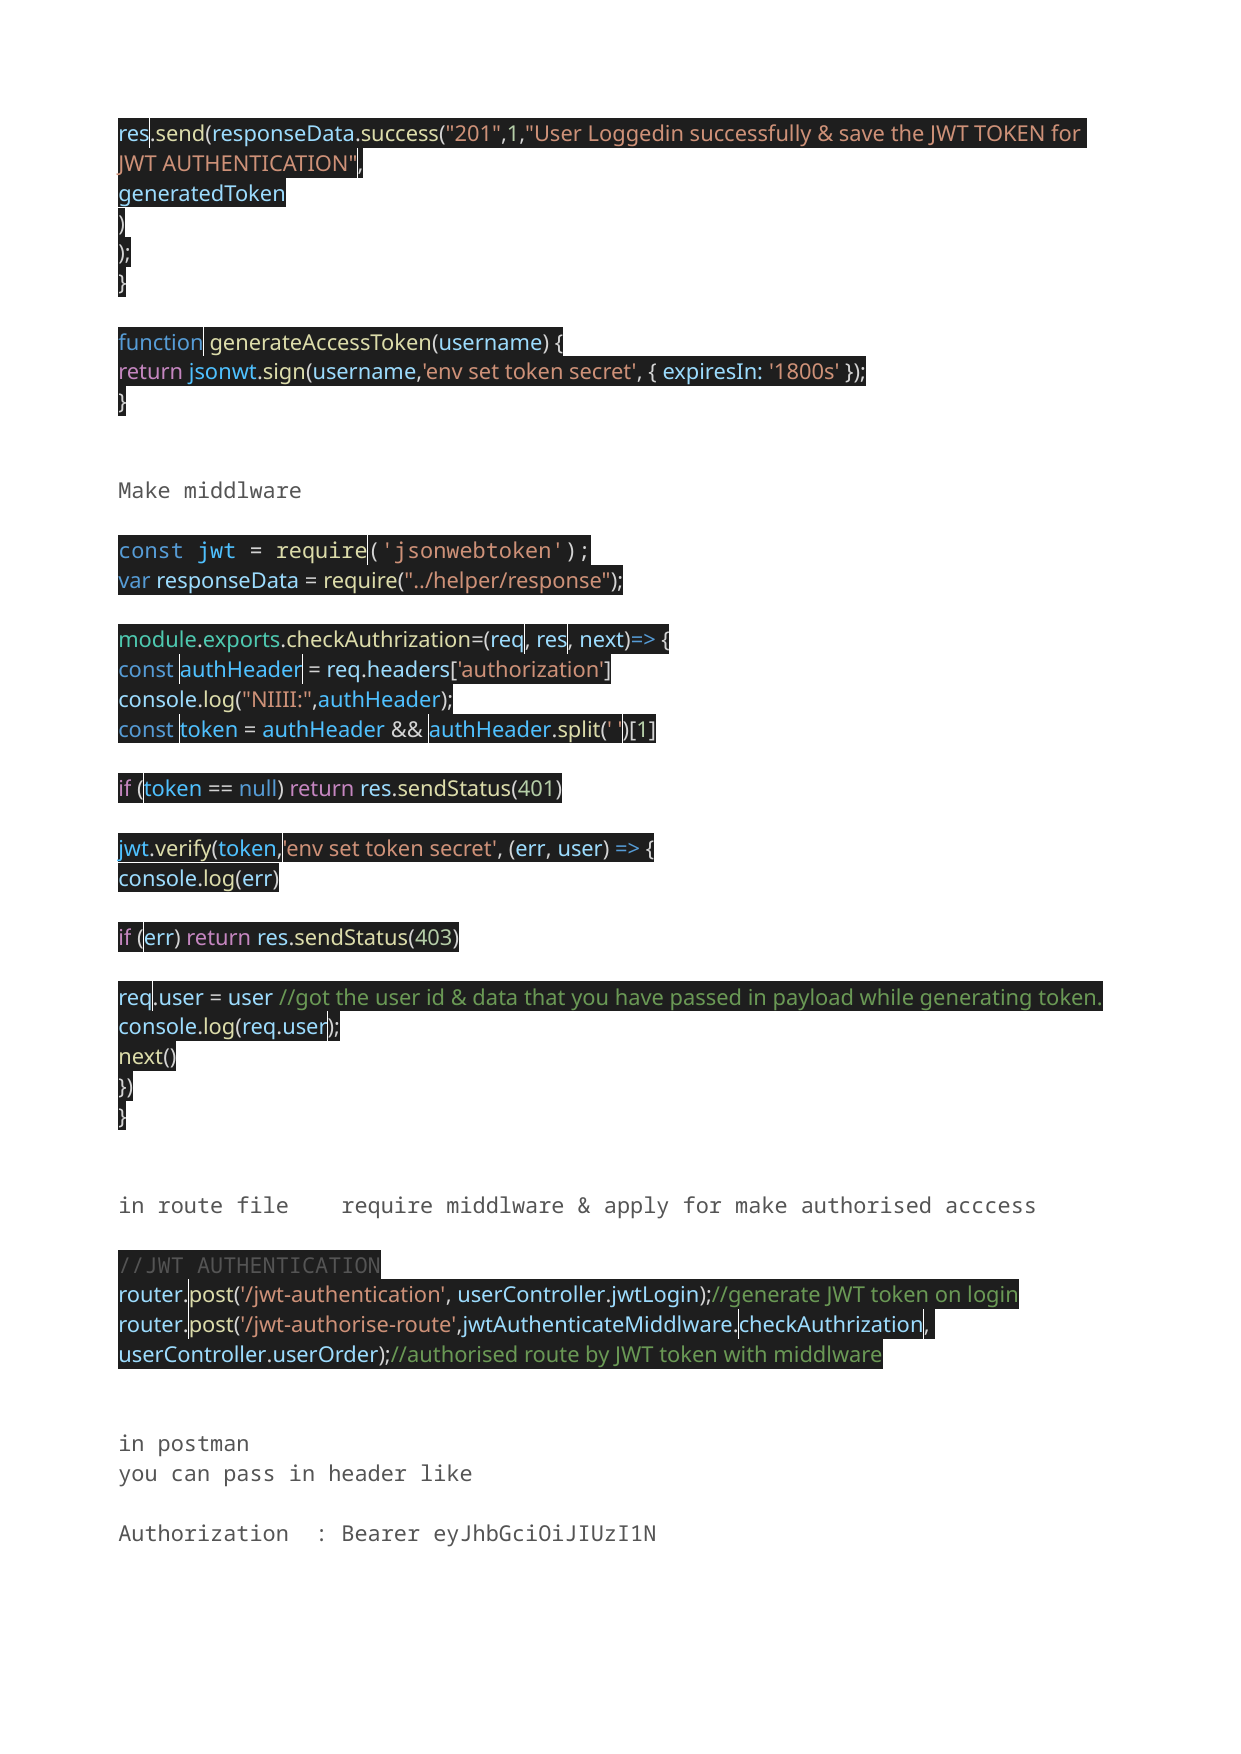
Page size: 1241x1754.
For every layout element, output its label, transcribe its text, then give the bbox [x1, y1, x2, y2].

text router.post('/jwt-authorise-route',jwtAuthenticateMiddlware.checkAuthrization, userController.userOrder);//authorised route by JWT token with middlware [118, 1309, 1122, 1369]
text res.send(responseData.success("201",1,"User Loggedin successfully & save the JWT TOKEN for JWT AUTHENTICATION", [118, 118, 1122, 178]
text ) [118, 207, 1122, 237]
text } [118, 386, 1122, 416]
text const authHeader = req.headers['authorization'] [118, 654, 1122, 684]
text in postman [118, 1428, 1122, 1458]
text generatedToken [118, 178, 1122, 207]
text next() [118, 1041, 1122, 1071]
text ); [118, 237, 1122, 267]
text module.exports.checkAuthrization=(req, res, next)=> { [118, 624, 1122, 654]
text in route file require middlware & apply for make authorised acccess [118, 1190, 1122, 1220]
text //JWT AUTHENTICATION [118, 1249, 1122, 1279]
text } [118, 267, 1122, 297]
text Make middlware [118, 476, 1122, 505]
text return jsonwt.sign(username,'env set token secret', { expiresIn: '1800s' }); [118, 356, 1122, 386]
text } [118, 1101, 1122, 1130]
text req.user = user //got the user id & data that you have passed in payload while generating token. [118, 981, 1122, 1011]
text console.log("NIIII:",authHeader); [118, 684, 1122, 714]
text Authorization : Bearer eyJhbGciOiJIUzI1N [118, 1518, 1122, 1547]
text console.log(req.user); [118, 1011, 1122, 1041]
text router.post('/jwt-authentication', userController.jwtLogin);//generate JWT token on login [118, 1279, 1122, 1309]
text }) [118, 1071, 1122, 1101]
text function generateAccessToken(username) { [118, 327, 1122, 356]
text var responseData = require("../helper/response"); [118, 565, 1122, 595]
text console.log(err) [118, 862, 1122, 892]
text you can pass in header like [118, 1458, 1122, 1488]
text if (err) return res.sendStatus(403) [118, 922, 1122, 952]
text jwt.verify(token,'env set token secret', (err, user) => { [118, 833, 1122, 862]
text const jwt = require('jsonwebtoken'); [118, 535, 1122, 565]
text const token = authHeader && authHeader.split(' ')[1] [118, 714, 1122, 743]
text if (token == null) return res.sendStatus(401) [118, 773, 1122, 803]
